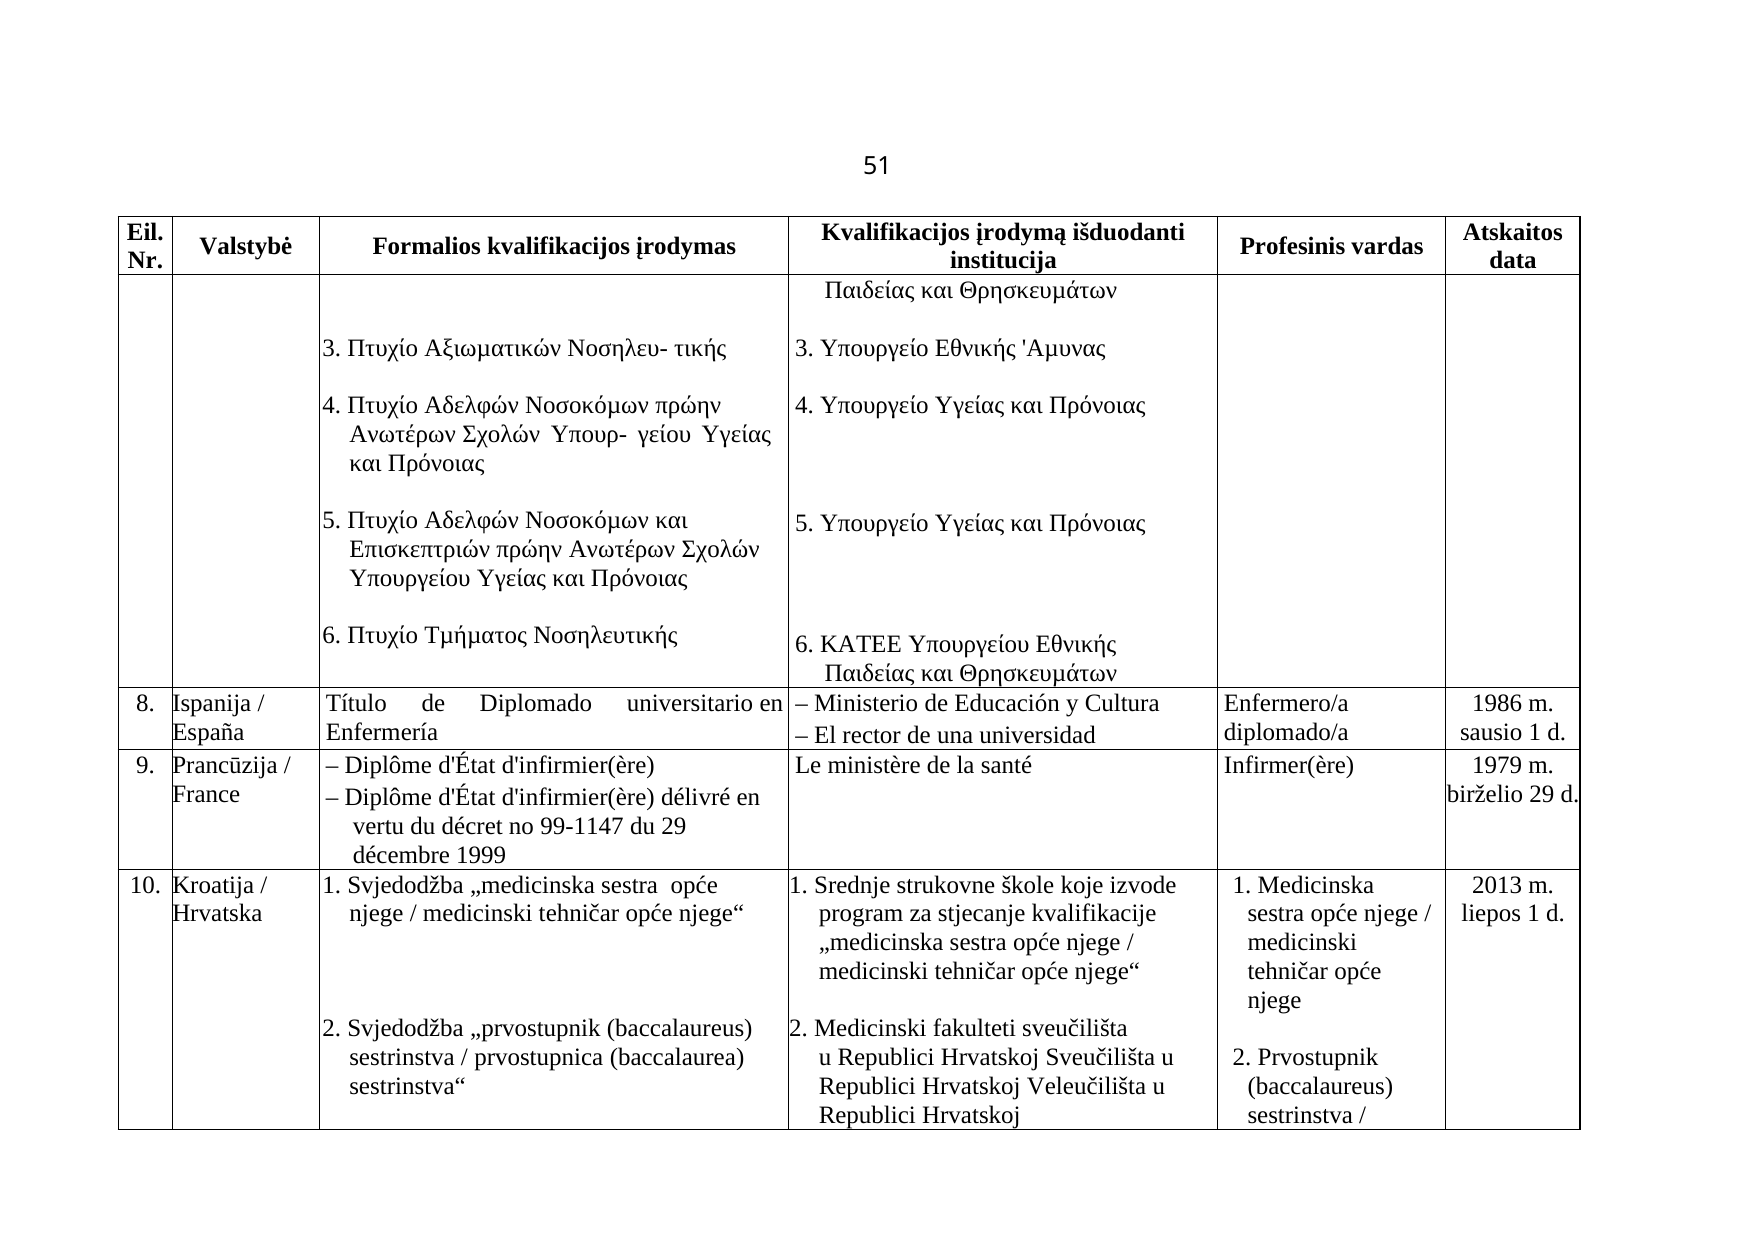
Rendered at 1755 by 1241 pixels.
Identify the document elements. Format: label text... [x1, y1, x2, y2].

table_cell 1. Srednje strukovne škole koje izvode program za stjecanje kvalifikacije „medicinska sestra opće njege / medicinski tehničar opće njege“ 2. Medicinski fakulteti sveučilišta u Republici Hrvatskoj Sveučilišta u Republici Hrvatskoj Veleučilišta u Republici Hrvatskoj [789, 870, 1217, 1128]
table_header Valstybė [173, 217, 319, 274]
table_cell Título de Diplomado universitario en Enfermería [320, 688, 788, 749]
table_cell 3. Πτυχίο Αξιωµατικών Νοσηλευ- τικής 4. Πτυχίο Αδελφών Νοσοκόµων πρώην Ανωτέρων Σχολών Υπουρ- γείου Υγείας και Πρόνοιας 5. Πτυχίο Αδελφών Νοσοκόµων και Επισκεπτριών πρώην Ανωτέρων Σχολών Υπουργείου Υγείας και Πρόνοιας 6. Πτυχίο Τµήµατος Νοσηλευτικής [320, 275, 788, 687]
table_header Formalios kvalifikacijos įrodymas [320, 217, 788, 274]
table_header Eil.Nr. [119, 217, 172, 274]
table_cell Le ministère de la santé [789, 750, 1217, 869]
table_cell – Diplôme d'État d'infirmier(ère) – Diplôme d'État d'infirmier(ère) délivré en vertu du décret no 99-1147 du 29 décembre 1999 [320, 750, 788, 869]
table_cell Prancūzija / France [173, 750, 319, 869]
table_cell 1979 m. birželio 29 d. [1446, 750, 1579, 869]
table_header Profesinis vardas [1218, 217, 1445, 274]
table_cell 1. Medicinska sestra opće njege / medicinski tehničar opće njege 2. Prvostupnik (baccalaureus) sestrinstva / [1218, 870, 1445, 1128]
table_cell 8. [119, 688, 172, 749]
table_cell – Ministerio de Educación y Cultura – El rector de una universidad [789, 688, 1217, 749]
table_cell [119, 275, 172, 687]
table_cell 1986 m. sausio 1 d. [1446, 688, 1579, 749]
table_cell Kroatija / Hrvatska [173, 870, 319, 1128]
table_cell 1. Svjedodžba „medicinska sestra opće njege / medicinski tehničar opće njege“ 2. Svjedodžba „prvostupnik (baccalaureus) sestrinstva / prvostupnica (baccalaurea) sestrinstva“ [320, 870, 788, 1128]
table_cell [1446, 275, 1579, 687]
table_cell 9. [119, 750, 172, 869]
table_cell Enfermero/a diplomado/a [1218, 688, 1445, 749]
table_cell [1218, 275, 1445, 687]
table_header Kvalifikacijos įrodymą išduodanti institucija [789, 217, 1217, 274]
table_cell 2013 m. liepos 1 d. [1446, 870, 1579, 1128]
table_cell [173, 275, 319, 687]
table_cell Infirmer(ère) [1218, 750, 1445, 869]
table_cell Παιδείας και Θρησκευµάτων 3. Υπουργείο Εθνικής 'Αµυνας 4. Υπουργείο Υγείας και Πρόνοιας 5. Υπουργείο Υγείας και Πρόνοιας 6. ΚΑΤΕΕ Υπουργείου Εθνικής Παιδείας και Θρησκευµάτων [789, 275, 1217, 687]
table_header Atskaitos data [1446, 217, 1579, 274]
table_cell Ispanija / España [173, 688, 319, 749]
table_cell 10. [119, 870, 172, 1128]
